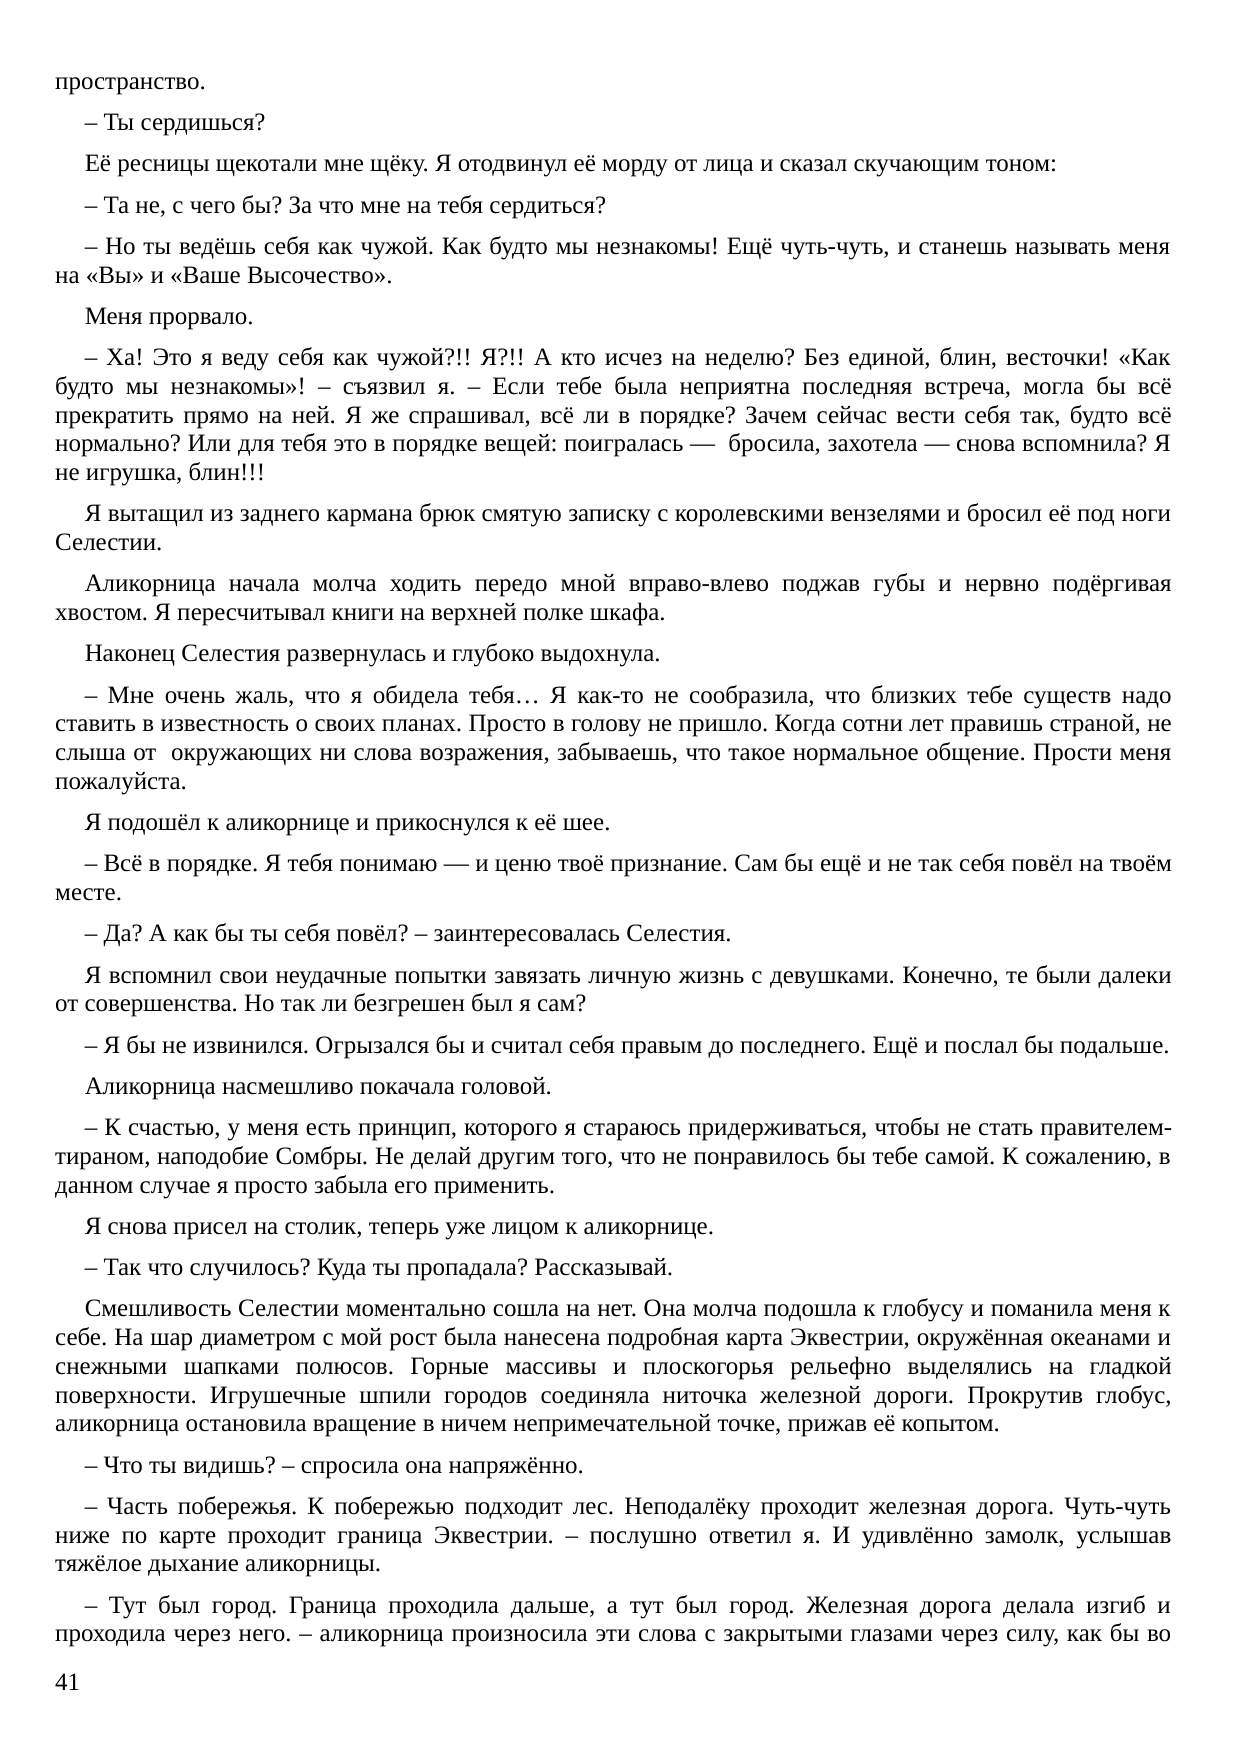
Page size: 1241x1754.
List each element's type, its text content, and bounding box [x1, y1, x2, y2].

text Аликорница насмешливо покачала головой. [55, 1071, 1173, 1100]
text – Ты сердишься? [55, 107, 1173, 136]
text Аликорница начала молча ходить передо мной вправо-влево поджав губы и нервно подёргивая хвостом. Я пересчитывал книги на верхней полке шкафа. [55, 568, 1173, 626]
text Я вспомнил свои неудачные попытки завязать личную жизнь с девушками. Конечно, те были далеки от совершенства. Но так ли безгрешен был я сам? [55, 960, 1173, 1017]
text – Часть побережья. К побережью подходит лес. Неподалёку проходит железная дорога. Чуть-чуть ниже по карте проходит граница Эквестрии. – послушно ответил я. И удивлённо замолк, услышав тяжёлое дыхание аликорницы. [55, 1491, 1173, 1577]
text Меня прорвало. [55, 301, 1173, 330]
text Её ресницы щекотали мне щёку. Я отодвинул её морду от лица и сказал скучающим тоном: [55, 148, 1173, 177]
text Смешливость Селестии моментально сошла на нет. Она молча подошла к глобусу и поманила меня к себе. На шар диаметром с мой рост была нанесена подробная карта Эквестрии, окружённая океанами и снежными шапками полюсов. Горные массивы и плоскогорья рельефно выделялись на гладкой поверхности. Игрушечные шпили городов соединяла ниточка железной дороги. Прокрутив глобус, аликорница остановила вращение в ничем непримечательной точке, прижав её копытом. [55, 1293, 1173, 1437]
text Наконец Селестия развернулась и глубоко выдохнула. [55, 638, 1173, 667]
text – Тут был город. Граница проходила дальше, а тут был город. Железная дорога делала изгиб и проходила через него. – аликорница произносила эти слова с закрытыми глазами через силу, как бы во [55, 1590, 1173, 1647]
text Я вытащил из заднего кармана брюк смятую записку с королевскими вензелями и бросил её под ноги Селестии. [55, 498, 1173, 556]
text – Но ты ведёшь себя как чужой. Как будто мы незнакомы! Ещё чуть-чуть, и станешь называть меня на «Вы» и «Ваше Высочество». [55, 231, 1173, 288]
text – Всё в порядке. Я тебя понимаю — и ценю твоё признание. Сам бы ещё и не так себя повёл на твоём месте. [55, 848, 1173, 906]
text пространство. [55, 66, 1173, 95]
text – Да? А как бы ты себя повёл? – заинтересовалась Селестия. [55, 918, 1173, 947]
text – Мне очень жаль, что я обидела тебя… Я как-то не сообразила, что близких тебе существ надо ставить в известность о своих планах. Просто в голову не пришло. Когда сотни лет правишь страной, не слыша от окружающих ни слова возражения, забываешь, что такое нормальное общение. Прости меня пожалуйста. [55, 680, 1173, 795]
text – Я бы не извинился. Огрызался бы и считал себя правым до последнего. Ещё и послал бы подальше. [55, 1030, 1173, 1058]
text – Так что случилось? Куда ты пропадала? Рассказывай. [55, 1252, 1173, 1281]
text Я снова присел на столик, теперь уже лицом к аликорнице. [55, 1211, 1173, 1240]
text – Ха! Это я веду себя как чужой?!! Я?!! А кто исчез на неделю? Без единой, блин, весточки! «Как будто мы незнакомы»! – съязвил я. – Если тебе была неприятна последняя встреча, могла бы всё прекратить прямо на ней. Я же спрашивал, всё ли в порядке? Зачем сейчас вести себя так, будто всё нормально? Или для тебя это в порядке вещей: поигралась — бросила, захотела — снова вспомнила? Я не игрушка, блин!!! [55, 342, 1173, 486]
text – К счастью, у меня есть принцип, которого я стараюсь придерживаться, чтобы не стать правителем-тираном, наподобие Сомбры. Не делай другим того, что не понравилось бы тебе самой. К сожалению, в данном случае я просто забыла его применить. [55, 1112, 1173, 1198]
text – Что ты видишь? – спросила она напряжённо. [55, 1450, 1173, 1478]
text Я подошёл к аликорнице и прикоснулся к её шее. [55, 807, 1173, 836]
text – Та не, с чего бы? За что мне на тебя сердиться? [55, 190, 1173, 218]
